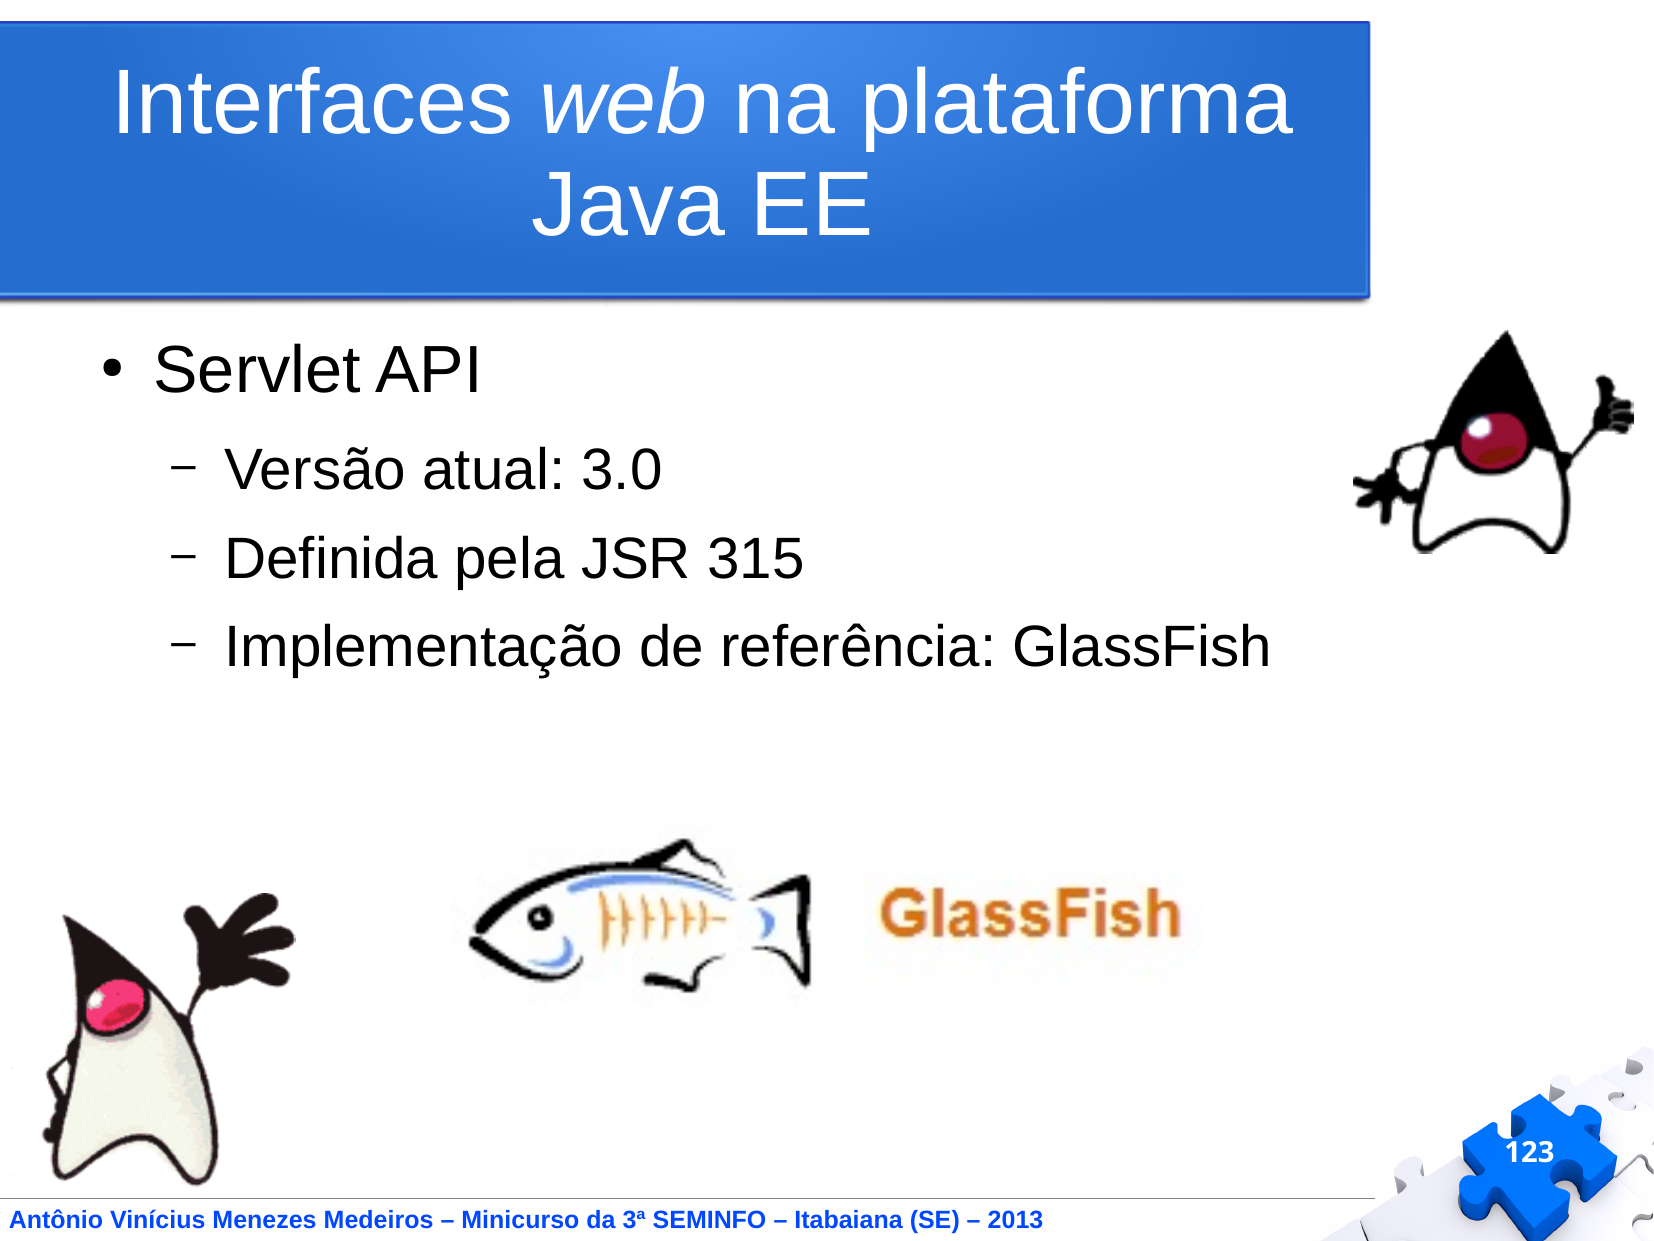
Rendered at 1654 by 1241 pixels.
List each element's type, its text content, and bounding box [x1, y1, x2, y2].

picture [0, 21, 1375, 307]
picture [451, 824, 1204, 1016]
list Servlet API Versão atual: 3.0 Definida pela JSR 315 Implementação de referência: GlassFish [82, 332, 1356, 1182]
picture [1353, 330, 1634, 554]
picture [11, 893, 296, 1189]
title Interfaces web na plataforma Java EE [82, 49, 1323, 257]
picture [1311, 983, 1654, 1241]
